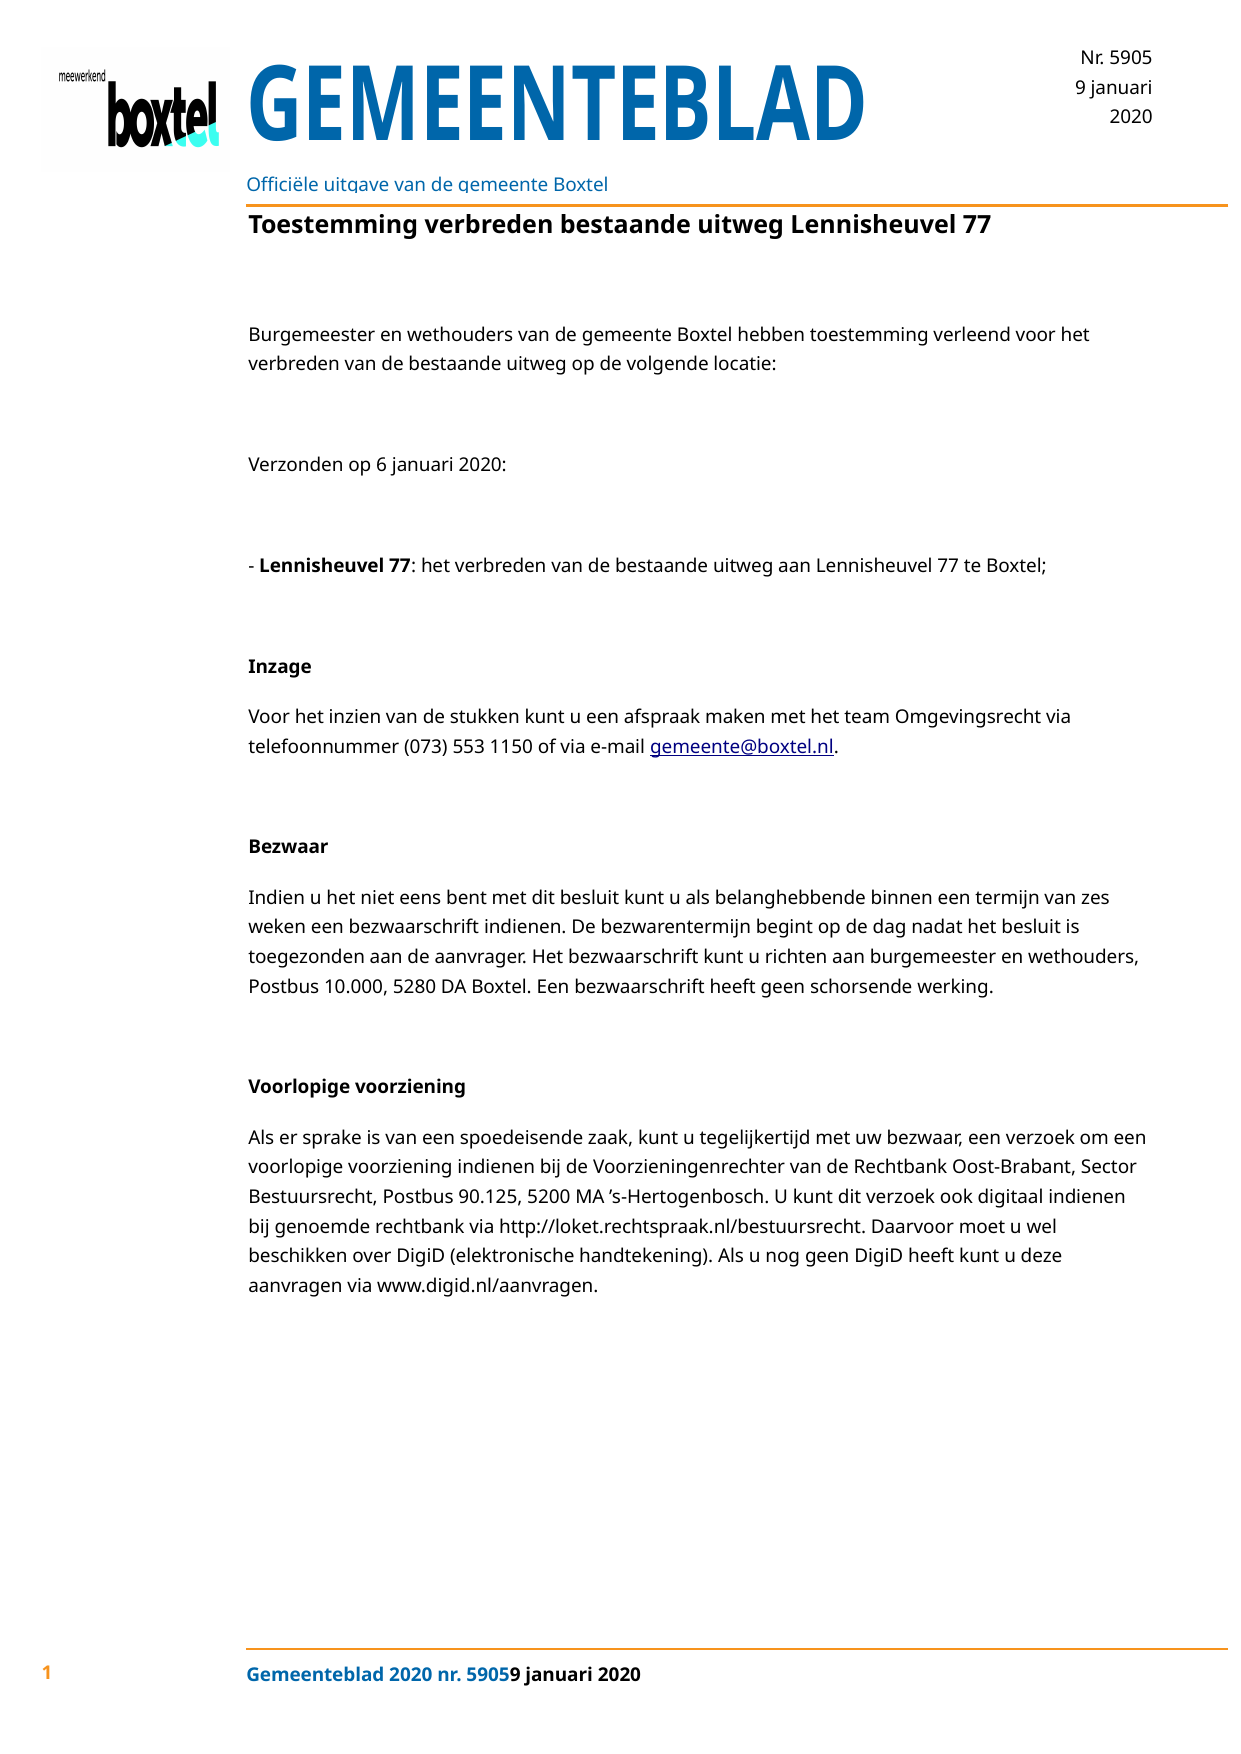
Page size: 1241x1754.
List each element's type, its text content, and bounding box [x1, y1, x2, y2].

text Inzage [248, 653, 1152, 678]
text Voor het inzien van de stukken kunt u een afspraak maken met het team Omgevingsrecht via telefoonnummer (073) 553 1150 of via e-mail gemeente@boxtel.nl. [248, 703, 1152, 758]
text - Lennisheuvel 77: het verbreden van de bestaande uitweg aan Lennisheuvel 77 te Boxtel; [248, 552, 1152, 578]
text Verzonden op 6 januari 2020: [248, 451, 1152, 477]
text Indien u het niet eens bent met dit besluit kunt u als belanghebbende binnen een termijn van zes weken een bezwaarschrift indienen. De bezwarentermijn begint op de dag nadat het besluit is toegezonden aan de aanvrager. Het bezwaarschrift kunt u richten aan burgemeester en wethouders, Postbus 10.000, 5280 DA Boxtel. Een bezwaarschrift heeft geen schorsende werking. [248, 884, 1152, 998]
text Als er sprake is van een spoedeisende zaak, kunt u tegelijkertijd met uw bezwaar, een verzoek om een voorlopige voorziening indienen bij de Voorzieningenrechter van de Rechtbank Oost-Brabant, Sector Bestuursrecht, Postbus 90.125, 5200 MA ’s-Hertogenbosch. U kunt dit verzoek ook digitaal indienen bij genoemde rechtbank via http://loket.rechtspraak.nl/bestuursrecht. Daarvoor moet u wel beschikken over DigiD (elektronische handtekening). Als u nog geen DigiD heeft kunt u deze aanvragen via www.digid.nl/aanvragen. [248, 1124, 1152, 1298]
text Toestemming verbreden bestaande uitweg Lennisheuvel 77 [248, 207, 1152, 241]
text Voorlopige voorziening [248, 1074, 1152, 1099]
text Bezwaar [248, 834, 1152, 859]
picture [41, 47, 231, 172]
text Burgemeester en wethouders van de gemeente Boxtel hebben toestemming verleend voor het verbreden van de bestaande uitweg op de volgende locatie: [248, 321, 1152, 376]
